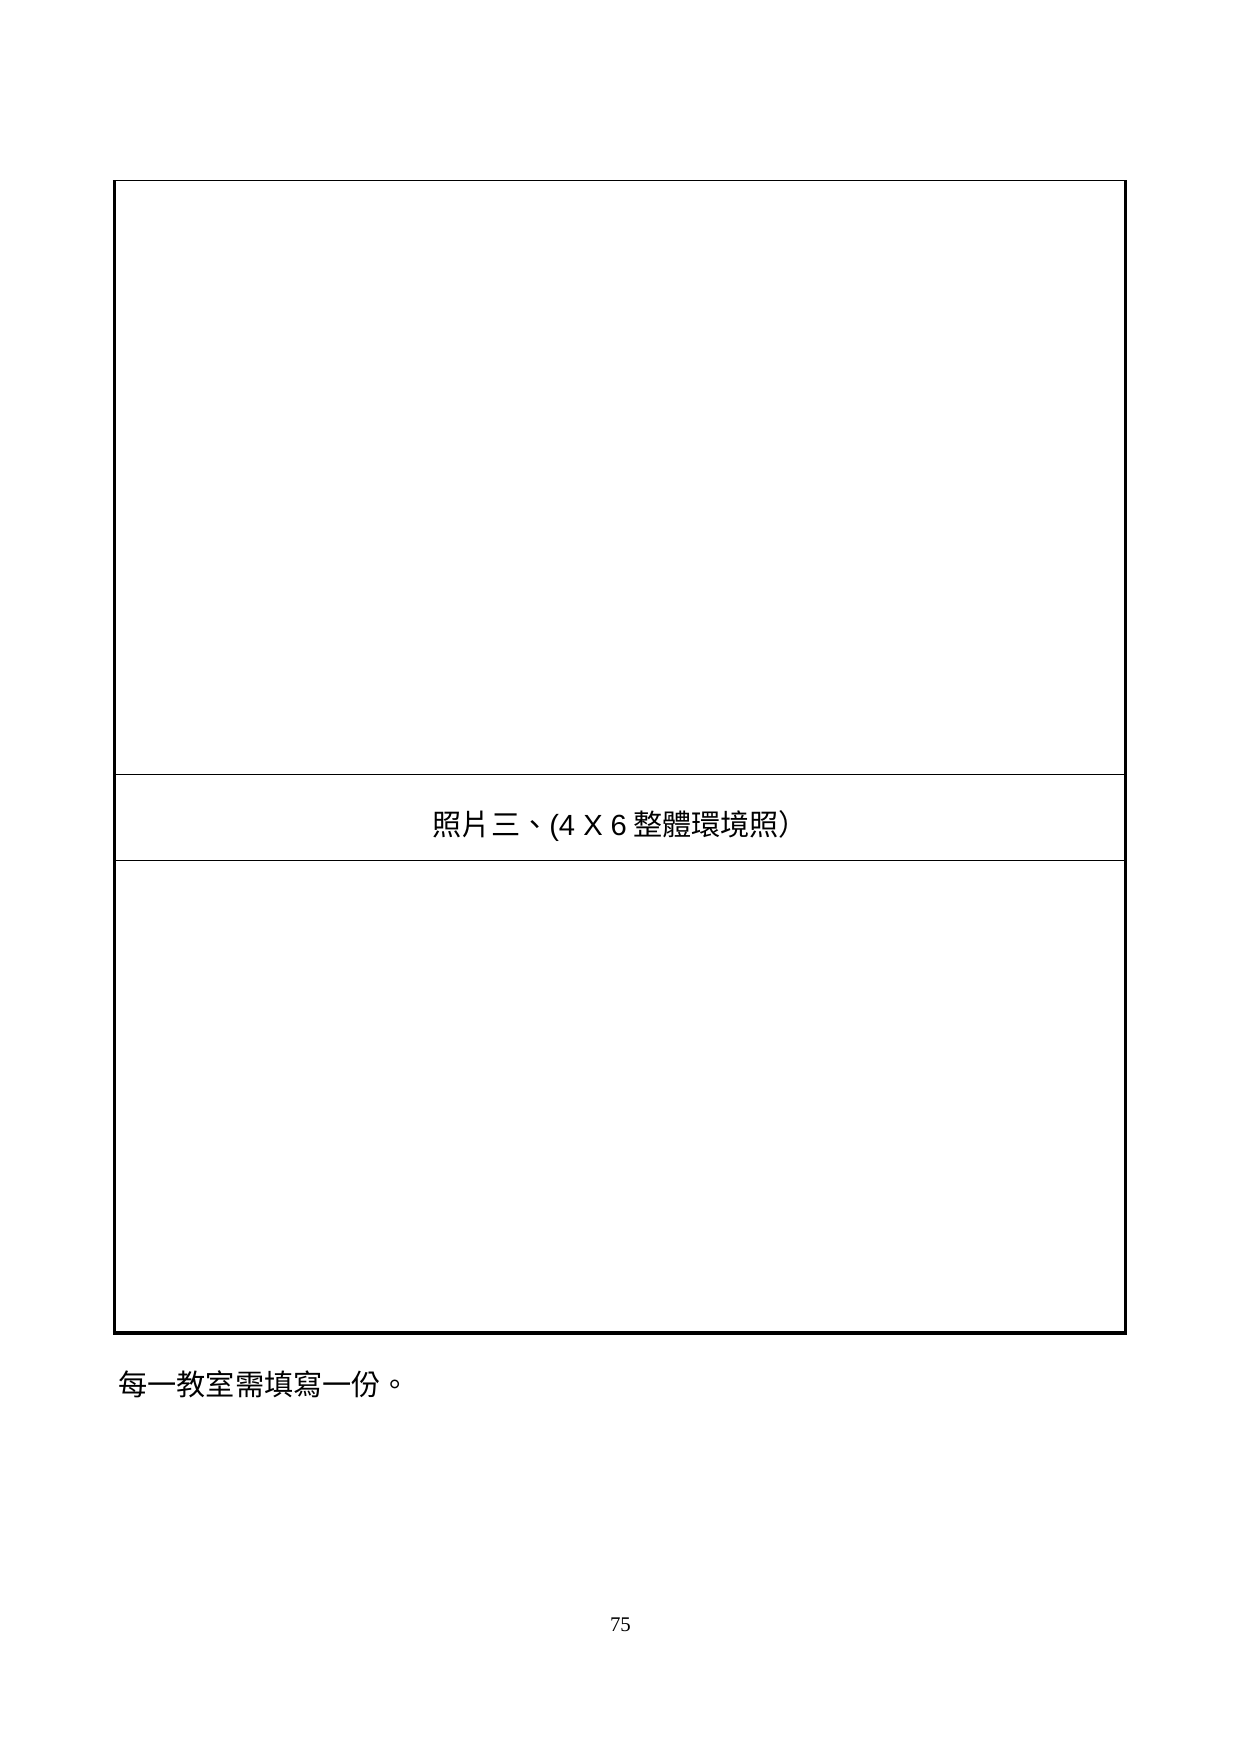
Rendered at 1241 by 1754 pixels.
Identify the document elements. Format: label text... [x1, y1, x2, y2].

table_cell [116, 181, 1124, 774]
text 每一教室需填寫一份。 [118, 1345, 1122, 1420]
table_cell 照片三、(4 X 6整體環境照） [116, 775, 1124, 860]
table_cell [116, 861, 1124, 1331]
